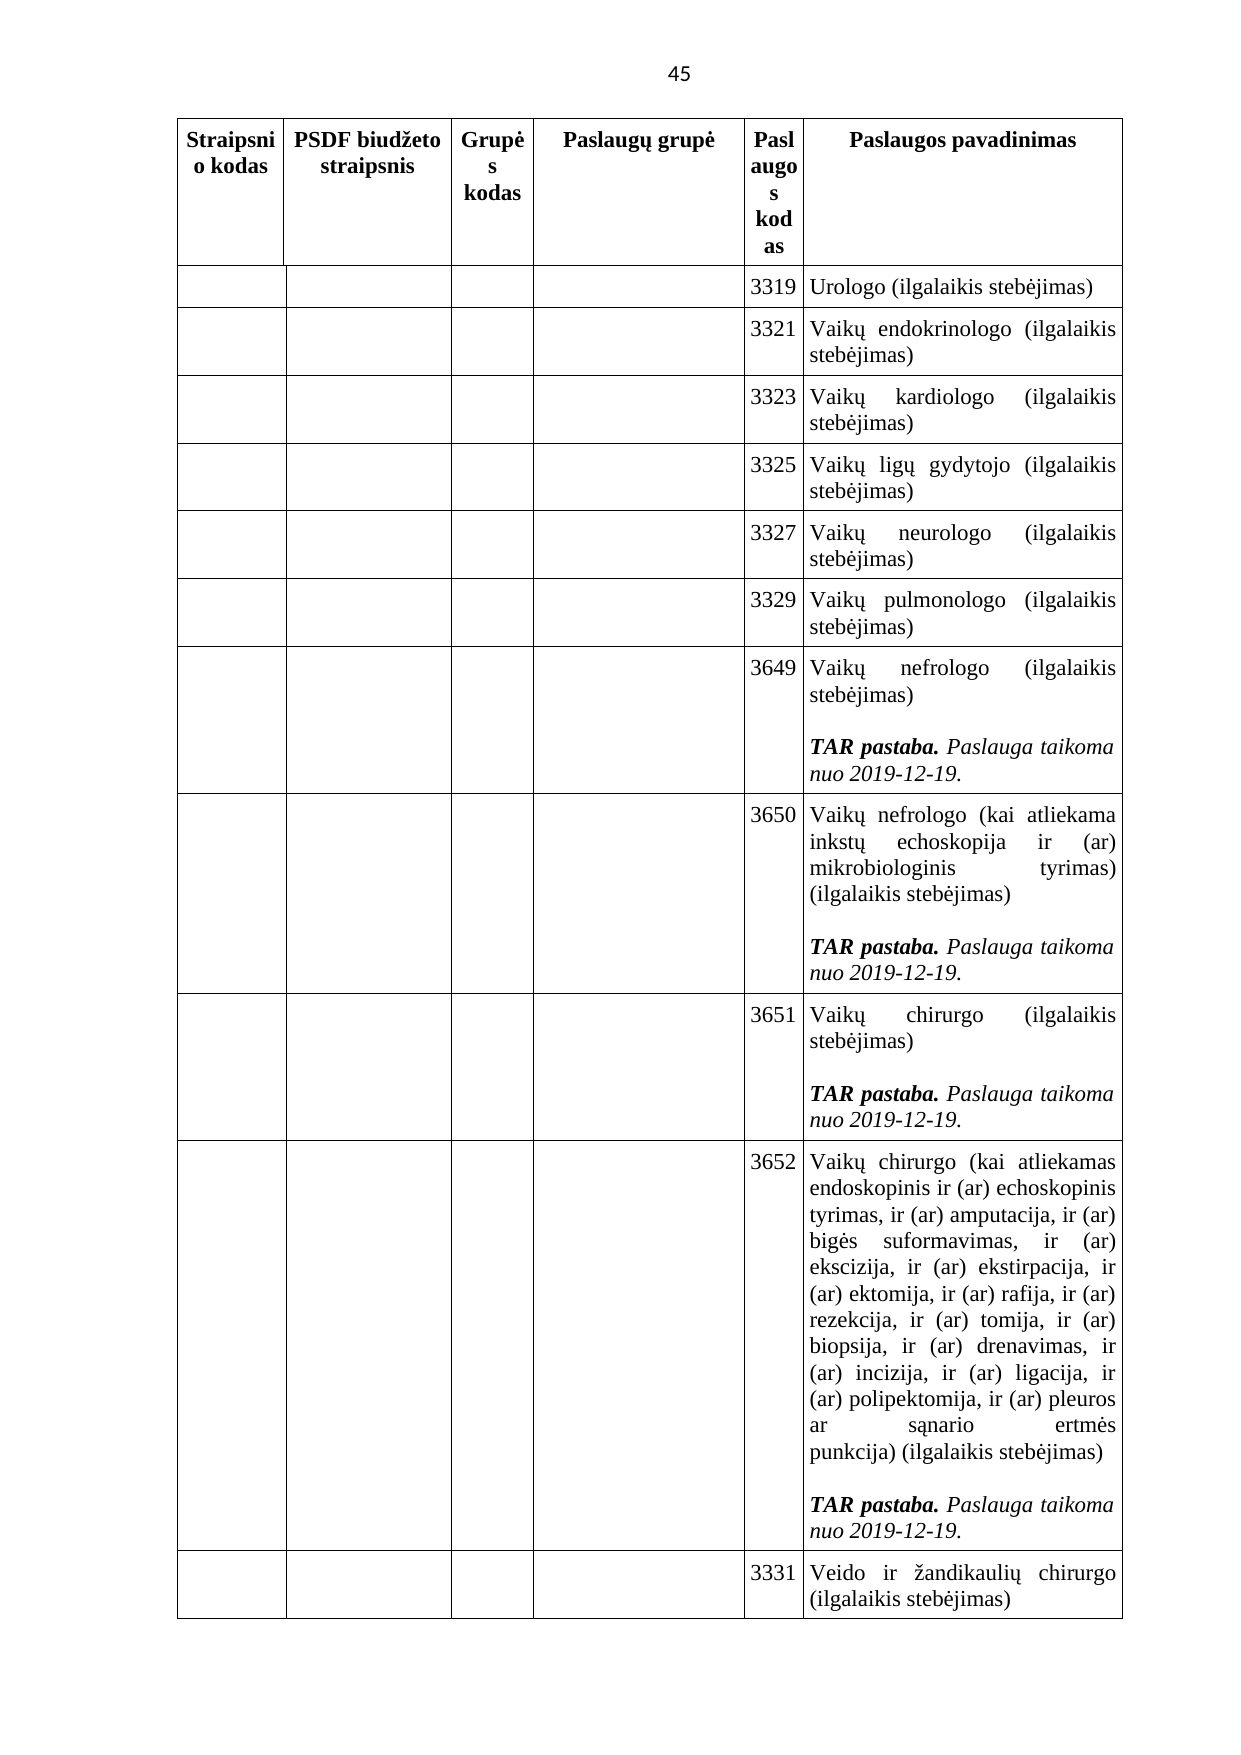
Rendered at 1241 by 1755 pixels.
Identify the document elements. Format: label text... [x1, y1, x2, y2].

table_cell [452, 266, 533, 307]
table_cell [287, 266, 451, 307]
table_cell Vaikų nefrologo (ilgalaikis stebėjimas) TAR pastaba. Paslauga taikoma nuo 2019-12-19. [804, 647, 1122, 793]
table_cell [452, 308, 533, 374]
table_cell [452, 1551, 533, 1618]
table_cell [534, 511, 744, 578]
table_cell [534, 444, 744, 510]
table_cell Vaikų nefrologo (kai atliekama inkstų echoskopija ir (ar) mikrobiologinis tyrimas) (ilgalaikis stebėjimas) TAR pastaba. Paslauga taikoma nuo 2019-12-19. [804, 794, 1122, 993]
table_cell [452, 794, 533, 993]
table_cell [534, 994, 744, 1140]
table_cell [452, 994, 533, 1140]
table_cell [178, 308, 286, 374]
table_cell [178, 1551, 286, 1618]
table_cell [287, 444, 451, 510]
table_cell [534, 1551, 744, 1618]
table_cell 3325 [745, 444, 803, 510]
table_cell [178, 444, 286, 510]
table_cell [287, 1141, 451, 1550]
table_cell [534, 647, 744, 793]
table_cell 3649 [745, 647, 803, 793]
table_cell [178, 794, 286, 993]
table_header Straipsnio kodas [178, 119, 283, 265]
table_cell [178, 579, 286, 646]
table_cell [452, 647, 533, 793]
table_cell [534, 1141, 744, 1550]
table_cell [534, 266, 744, 307]
table_cell 3327 [745, 511, 803, 578]
table_cell [452, 376, 533, 442]
table_cell [287, 511, 451, 578]
table_cell 3323 [745, 376, 803, 442]
table_cell Vaikų chirurgo (ilgalaikis stebėjimas) TAR pastaba. Paslauga taikoma nuo 2019-12-19. [804, 994, 1122, 1140]
table_cell 3652 [745, 1141, 803, 1550]
table_cell Vaikų kardiologo (ilgalaikis stebėjimas) [804, 376, 1122, 442]
table_cell Vaikų pulmonologo (ilgalaikis stebėjimas) [804, 579, 1122, 646]
table_cell [178, 266, 286, 307]
table_cell [534, 308, 744, 374]
table_cell [178, 1141, 286, 1550]
table_cell [287, 647, 451, 793]
table_cell Veido ir žandikaulių chirurgo (ilgalaikis stebėjimas) [804, 1551, 1122, 1618]
table_header Paslaugos pavadinimas [804, 119, 1122, 265]
table_header Grupės kodas [452, 119, 533, 265]
table_cell [178, 511, 286, 578]
table_cell [287, 1551, 451, 1618]
table_cell 3319 [745, 266, 803, 307]
table_cell [534, 376, 744, 442]
table_cell [287, 308, 451, 374]
table_cell [287, 376, 451, 442]
table_cell Vaikų endokrinologo (ilgalaikis stebėjimas) [804, 308, 1122, 374]
table_cell [287, 994, 451, 1140]
table_cell Vaikų neurologo (ilgalaikis stebėjimas) [804, 511, 1122, 578]
table_cell 3331 [745, 1551, 803, 1618]
table_header Paslaugos kodas [745, 119, 803, 265]
table_cell [287, 579, 451, 646]
table_cell [452, 579, 533, 646]
table_cell [178, 376, 286, 442]
table_cell 3321 [745, 308, 803, 374]
table_cell [534, 579, 744, 646]
table_cell Vaikų chirurgo (kai atliekamas endoskopinis ir (ar) echoskopinis tyrimas, ir (ar) amputacija, ir (ar) bigės suformavimas, ir (ar) ekscizija, ir (ar) ekstirpacija, ir (ar) ektomija, ir (ar) rafija, ir (ar) rezekcija, ir (ar) tomija, ir (ar) biopsija, ir (ar) drenavimas, ir (ar) incizija, ir (ar) ligacija, ir (ar) polipektomija, ir (ar) pleuros ar sąnario ertmės punkcija) (ilgalaikis stebėjimas) TAR pastaba. Paslauga taikoma nuo 2019-12-19. [804, 1141, 1122, 1550]
table_header Paslaugų grupė [534, 119, 744, 265]
table_cell [534, 794, 744, 993]
table_cell Vaikų ligų gydytojo (ilgalaikis stebėjimas) [804, 444, 1122, 510]
table_cell [178, 647, 286, 793]
table_cell [452, 511, 533, 578]
table_cell Urologo (ilgalaikis stebėjimas) [804, 266, 1122, 307]
table_cell [287, 794, 451, 993]
table_cell 3650 [745, 794, 803, 993]
table_cell 3329 [745, 579, 803, 646]
table_cell [452, 444, 533, 510]
table_cell [178, 994, 286, 1140]
table_cell 3651 [745, 994, 803, 1140]
table_header PSDF biudžeto straipsnis [284, 119, 451, 265]
table_cell [452, 1141, 533, 1550]
